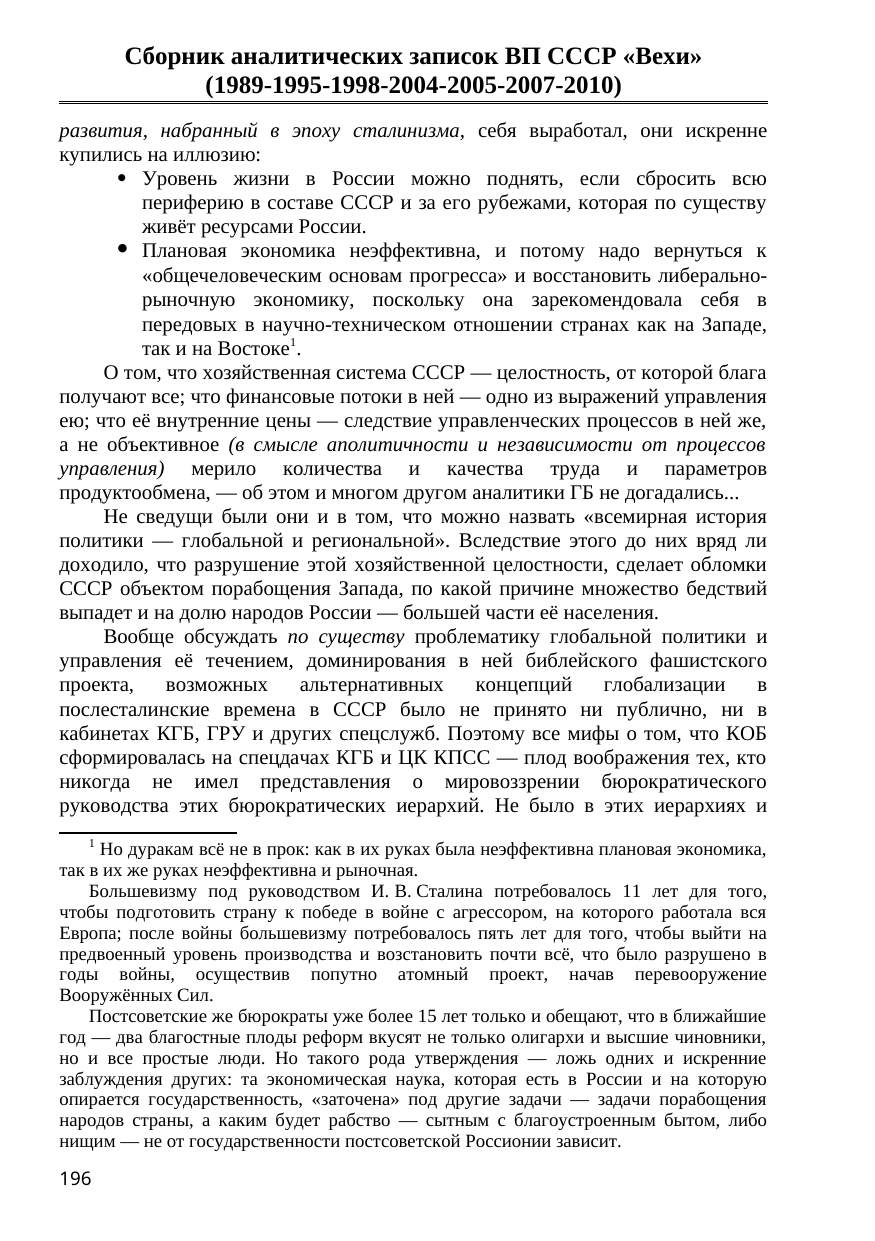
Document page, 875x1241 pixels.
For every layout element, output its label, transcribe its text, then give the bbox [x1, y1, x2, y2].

text развития, набранный в эпоху сталинизма, себя выработал, они искренне купились на иллюзию: [59, 118, 768, 166]
text Не сведущи были они и в том, что можно назвать «всемирная история политики — глобальной и региональной». Вследствие этого до них вряд ли доходило, что разрушение этой хозяйственной целостности, сделает обломки СССР объектом порабощения Запада, по какой причине множество бедствий выпадет и на долю народов России — большей части её населения. [59, 504, 768, 624]
list Уровень жизни в России можно поднять, если сбросить всю периферию в составе СССР и за его рубежами, которая по существу живёт ресурсами России. [118, 166, 768, 238]
list Постсоветские же бюрократы уже более 15 лет только и обещают, что в ближайшие год — два благостные плоды реформ вкусят не только олигархи и высшие чиновники, но и все простые люди. Но такого рода утверждения — ложь одних и искренние заблуждения других: та экономическая наука, которая есть в России и на которую опирается государственность, «заточена» под другие задачи — задачи порабощения народов страны, а каким будет рабство — сытным с благоустроенным бытом, либо нищим — не от государственности постсоветской Россионии зависит. [59, 1006, 768, 1152]
text Вообще обсуждать по существу проблематику глобальной политики и управления её течением, доминирования в ней библейского фашистского проекта, возможных альтернативных концепций глобализации в послесталинские времена в СССР было не принято ни публично, ни в кабинетах КГБ, ГРУ и других спецслужб. Поэтому все мифы о том, что КОБ сформировалась на спецдачах КГБ и ЦК КПСС — плод воображения тех, кто никогда не имел представления о мировоззрении бюрократического руководства этих бюрократических иерархий. Не было в этих иерархиях и [59, 624, 768, 817]
text О том, что хозяйственная система СССР — целостность, от которой блага получают все; что финансовые потоки в ней — одно из выражений управления ею; что её внутренние цены — следствие управленческих процессов в ней же, а не объективное (в смысле аполитичности и независимости от процессов управления) мерило количества и качества труда и параметров продуктообмена, — об этом и многом другом аналитики ГБ не догадались... [59, 359, 768, 504]
list Плановая экономика неэффективна, и потому надо вернуться к «общечеловеческим основам прогресса» и восстановить либерально-ры­ночную экономику, поскольку она зарекомендовала себя в передовых в научно-техническом отношении странах как на Западе, так и на Востоке. [118, 238, 768, 359]
list Большевизму под руководством И. В. Сталина потребовалось 11 лет для того, чтобы подготовить страну к победе в войне с агрессором, на которого работала вся Европа; после войны большевизму потребовалось пять лет для того, чтобы выйти на предвоенный уровень производства и возстановить почти всё, что было разрушено в годы войны, осуществив попутно атомный проект, начав перевооружение Вооружённых Сил. [59, 881, 768, 1006]
list Но дуракам всё не в прок: как в их руках была неэффективна плановая экономика, так в их же руках неэффективна и рыночная. [59, 839, 768, 881]
